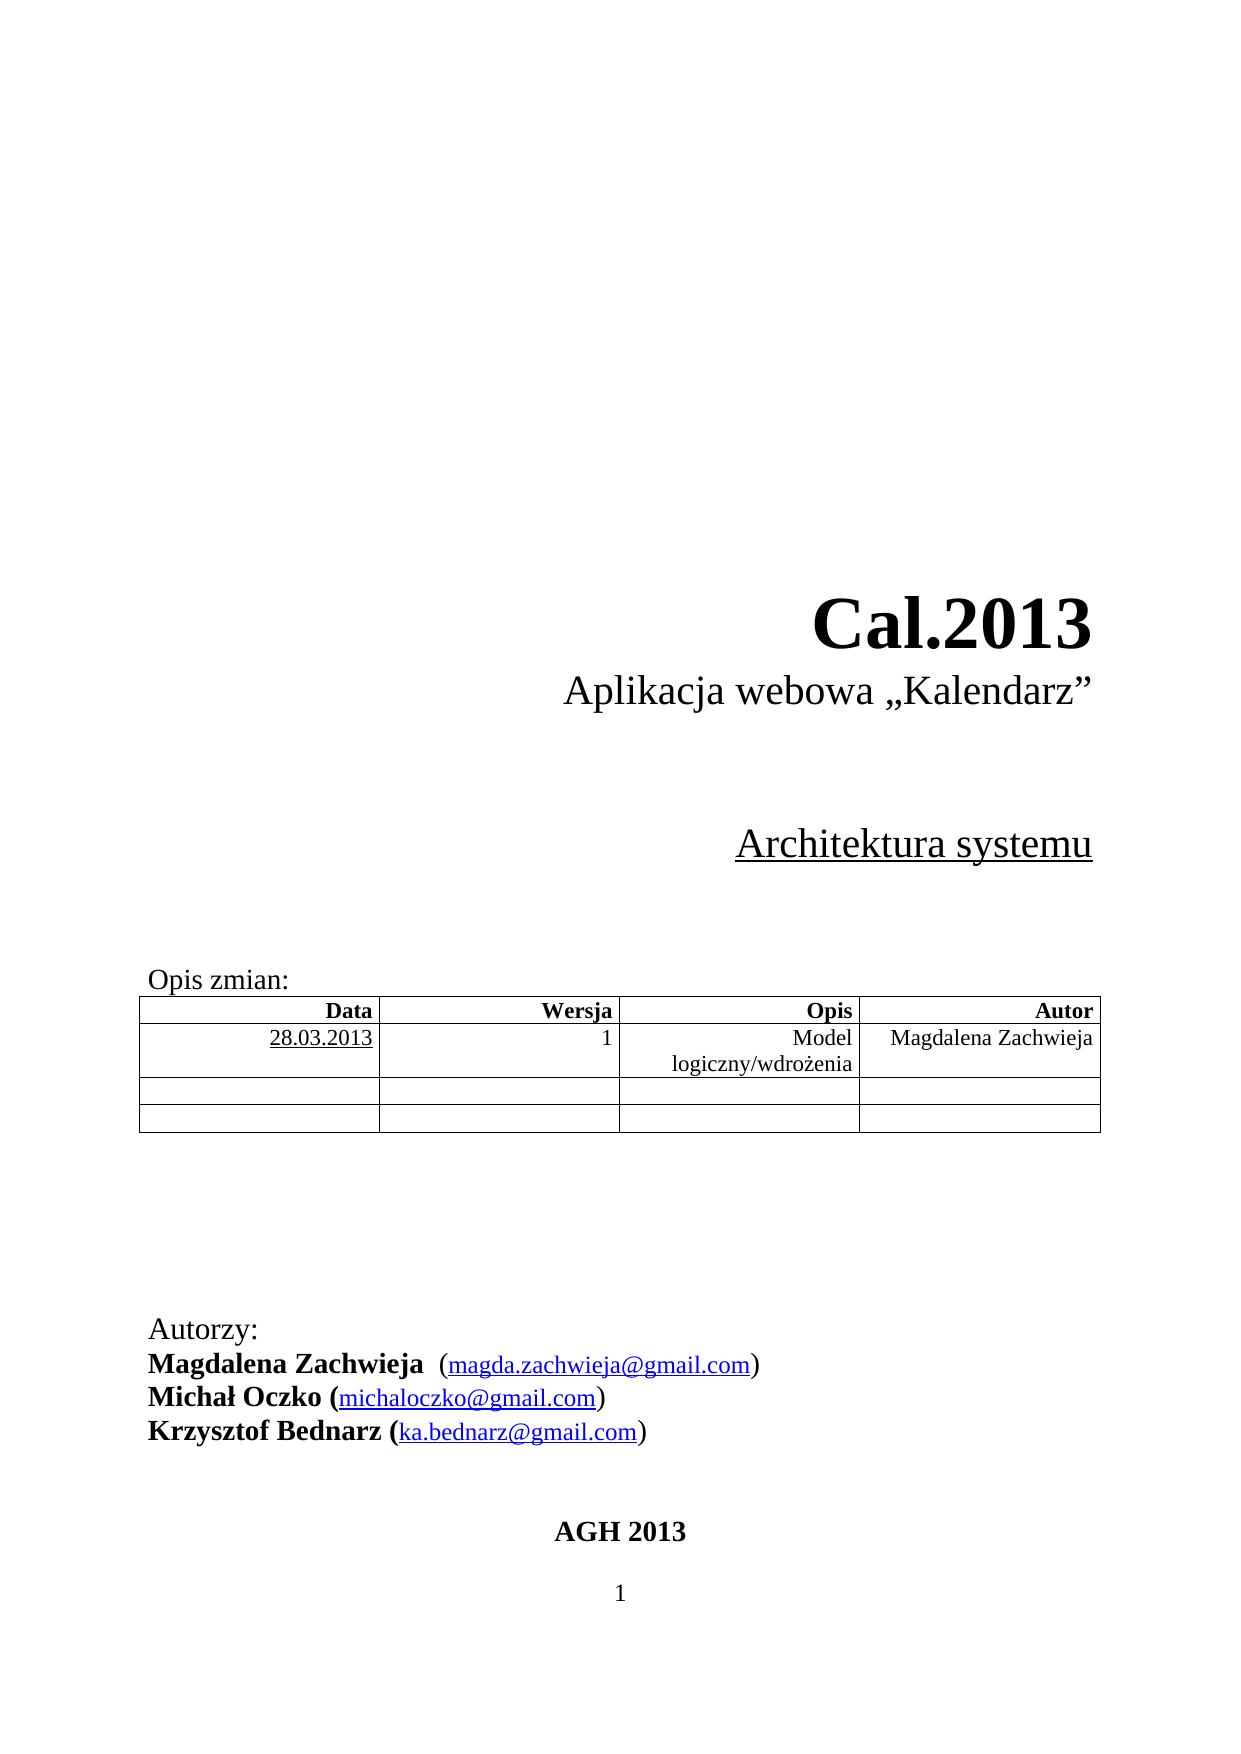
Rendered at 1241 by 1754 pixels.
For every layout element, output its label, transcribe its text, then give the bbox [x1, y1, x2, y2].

table_cell [620, 1078, 859, 1104]
table_cell Magdalena Zachwieja [860, 1024, 1100, 1077]
table_header Data [140, 997, 379, 1023]
table_cell 1 [380, 1024, 619, 1077]
table_cell [860, 1078, 1100, 1104]
table_cell 28.03.2013 [140, 1024, 379, 1077]
table_cell Model logiczny/wdrożenia [620, 1024, 859, 1077]
table_cell [380, 1078, 619, 1104]
table_cell [380, 1105, 619, 1132]
text Autorzy: Magdalena Zachwieja (magda.zachwieja@gmail.com) Michał Oczko (michaloczko@gmail.com) Krzysztof Bednarz (ka.bednarz@gmail.com) [148, 1310, 1093, 1447]
table_header Opis [620, 997, 859, 1023]
text AGH 2013 [148, 1514, 1093, 1547]
table_cell [140, 1078, 379, 1104]
table_cell [620, 1105, 859, 1132]
subtitle Architektura systemu [148, 818, 1093, 866]
table_cell [140, 1105, 379, 1132]
subtitle Aplikacja webowa „Kalendarz” [148, 665, 1093, 713]
table_cell [860, 1105, 1100, 1132]
table_header Wersja [380, 997, 619, 1023]
text Opis zmian: [148, 962, 1093, 996]
subtitle Cal.2013 [148, 579, 1093, 665]
table_header Autor [860, 997, 1100, 1023]
